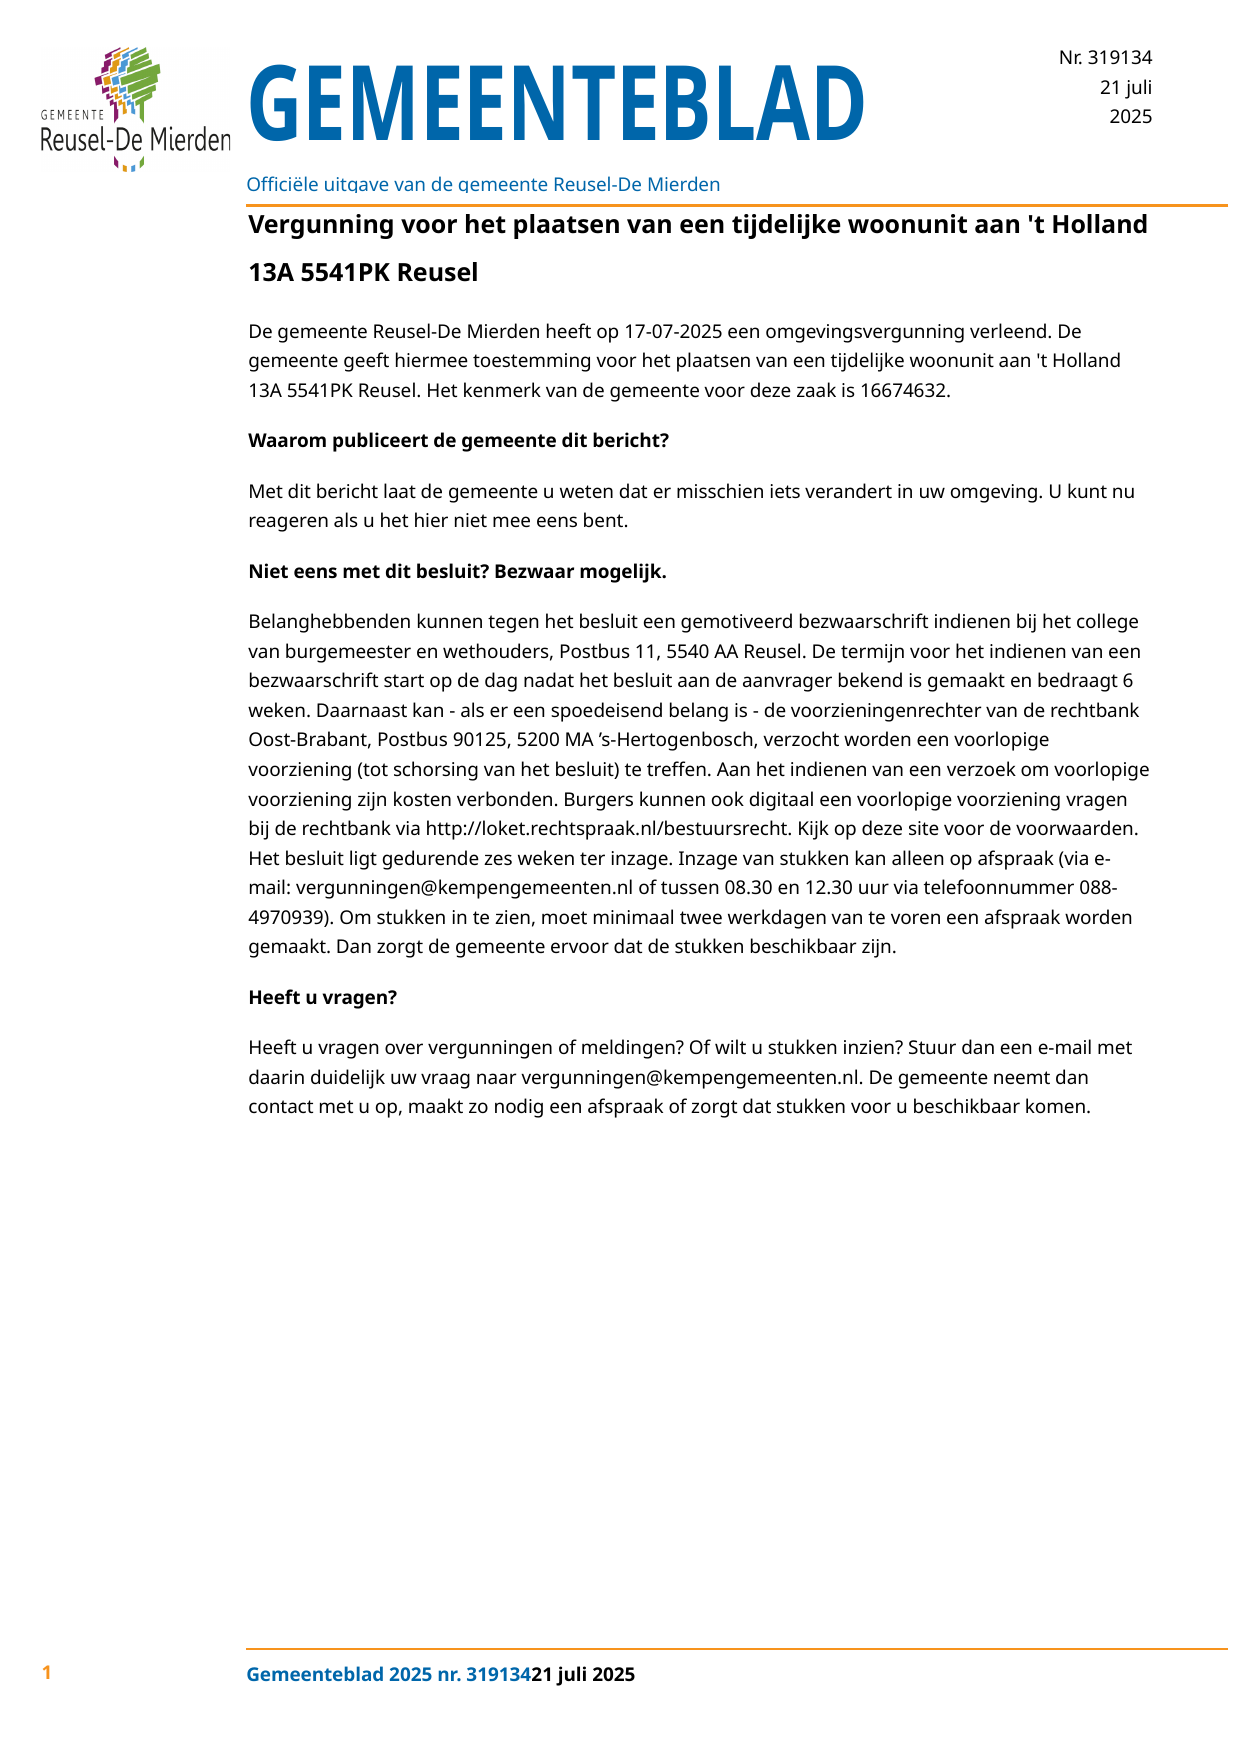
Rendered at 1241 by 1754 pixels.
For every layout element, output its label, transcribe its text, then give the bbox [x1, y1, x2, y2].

text Niet eens met dit besluit? Bezwaar mogelijk. [248, 558, 1152, 584]
text Met dit bericht laat de gemeente u weten dat er misschien iets verandert in uw omgeving. U kunt nu reageren als u het hier niet mee eens bent. [248, 478, 1152, 533]
text De gemeente Reusel-De Mierden heeft op 17-07-2025 een omgevingsvergunning verleend. De gemeente geeft hiermee toestemming voor het plaatsen van een tijdelijke woonunit aan 't Holland 13A 5541PK Reusel. Het kenmerk van de gemeente voor deze zaak is 16674632. [248, 318, 1152, 403]
text Vergunning voor het plaatsen van een tijdelijke woonunit aan 't Holland 13A 5541PK Reusel [248, 207, 1152, 288]
text Heeft u vragen over vergunningen of meldingen? Of wilt u stukken inzien? Stuur dan een e-mail met daarin duidelijk uw vraag naar vergunningen@kempengemeenten.nl. De gemeente neemt dan contact met u op, maakt zo nodig een afspraak of zorgt dat stukken voor u beschikbaar komen. [248, 1034, 1152, 1119]
text Heeft u vragen? [248, 984, 1152, 1010]
text Waarom publiceert de gemeente dit bericht? [248, 427, 1152, 453]
picture [41, 47, 231, 172]
text Belanghebbenden kunnen tegen het besluit een gemotiveerd bezwaarschrift indienen bij het college van burgemeester en wethouders, Postbus 11, 5540 AA Reusel. De termijn voor het indienen van een bezwaarschrift start op de dag nadat het besluit aan de aanvrager bekend is gemaakt en bedraagt 6 weken. Daarnaast kan - als er een spoedeisend belang is - de voorzieningenrechter van de rechtbank Oost-Brabant, Postbus 90125, 5200 MA ’s-Hertogenbosch, verzocht worden een voorlopige voorziening (tot schorsing van het besluit) te treffen. Aan het indienen van een verzoek om voorlopige voorziening zijn kosten verbonden. Burgers kunnen ook digitaal een voorlopige voorziening vragen bij de rechtbank via http://loket.rechtspraak.nl/bestuursrecht. Kijk op deze site voor de voorwaarden. Het besluit ligt gedurende zes weken ter inzage. Inzage van stukken kan alleen op afspraak (via e-mail: vergunningen@kempengemeenten.nl of tussen 08.30 en 12.30 uur via telefoonnummer 088-4970939). Om stukken in te zien, moet minimaal twee werkdagen van te voren een afspraak worden gemaakt. Dan zorgt de gemeente ervoor dat de stukken beschikbaar zijn. [248, 608, 1152, 959]
